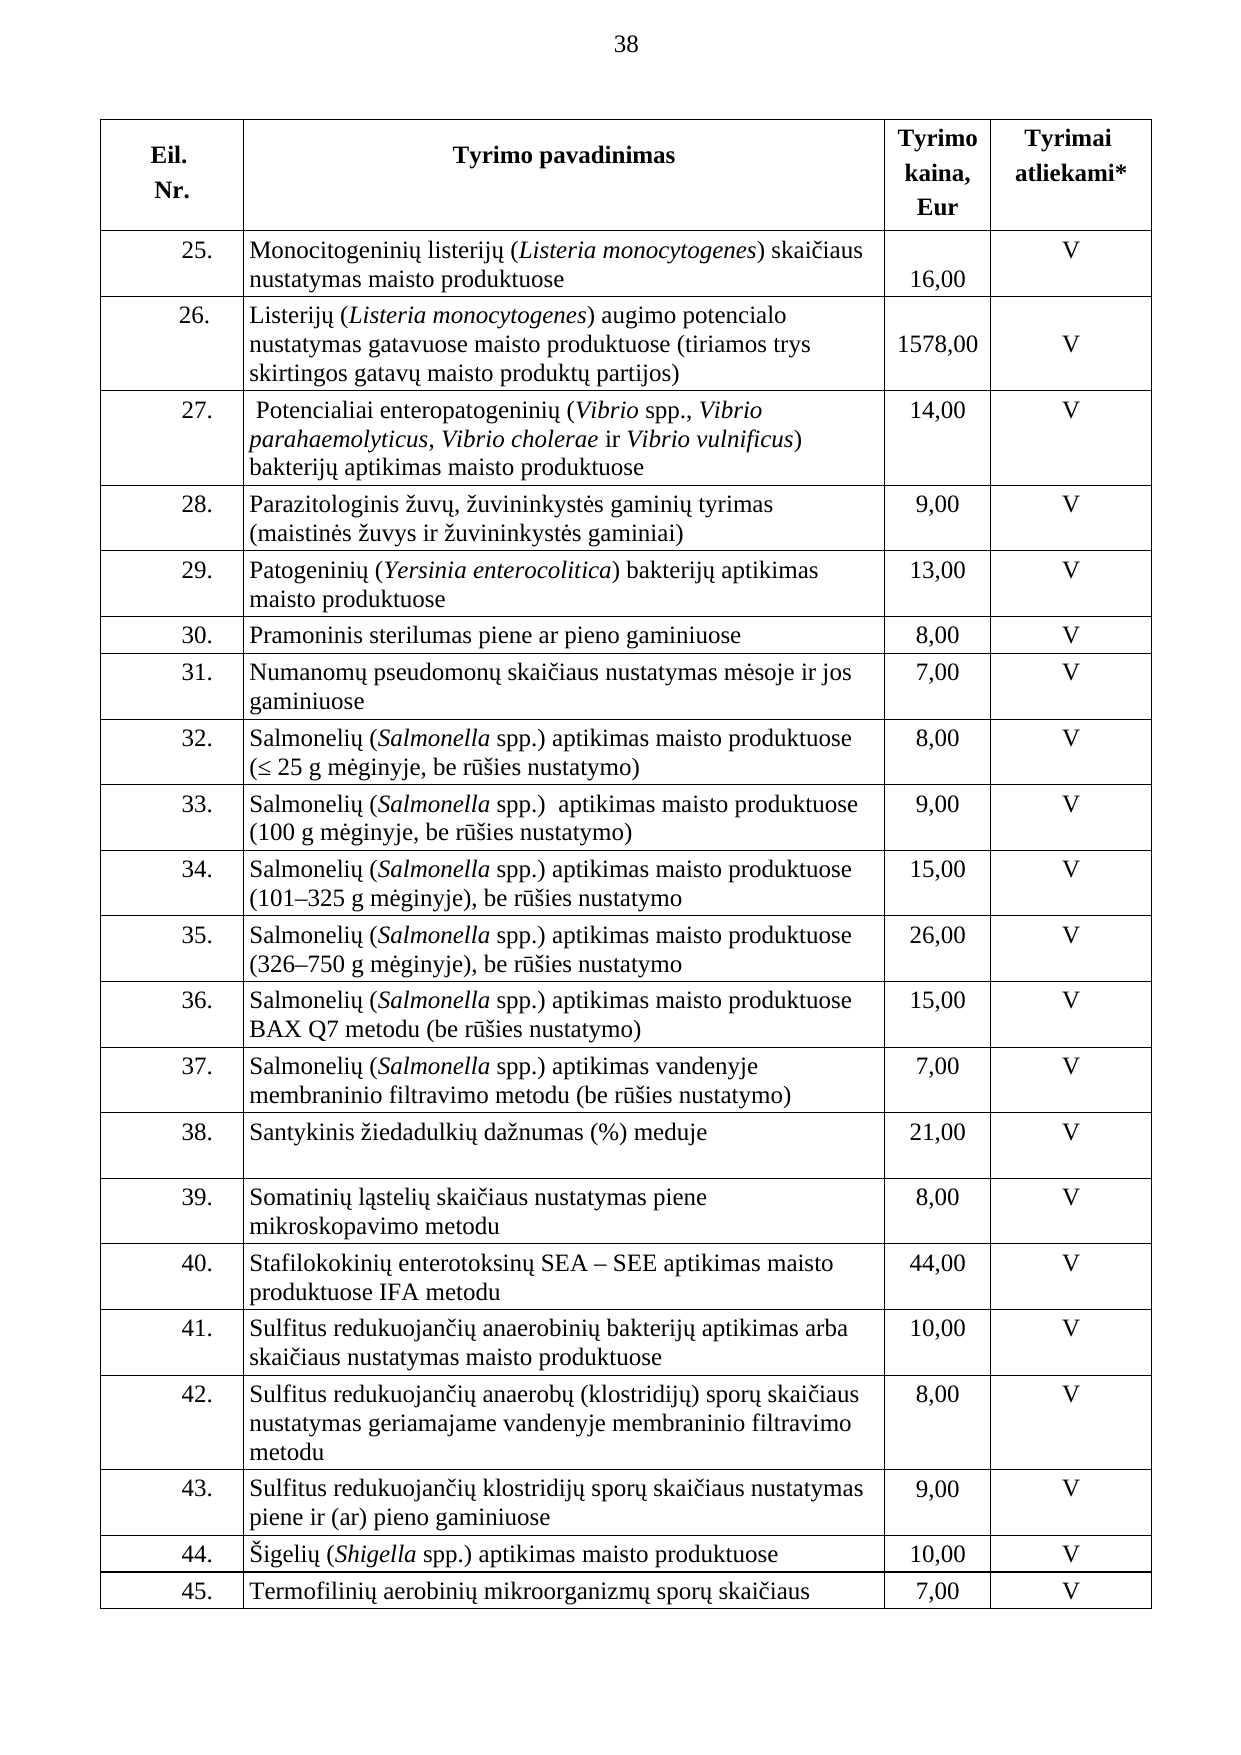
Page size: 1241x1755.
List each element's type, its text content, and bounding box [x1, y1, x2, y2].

table_cell Sulfitus redukuojančių anaerobų (klostridijų) sporų skaičiaus nustatymas geriamajame vandenyje membraninio filtravimo metodu [244, 1376, 884, 1469]
table_cell Patogeninių (Yersinia enterocolitica) bakterijų aptikimas maisto produktuose [244, 551, 884, 616]
table_cell V [991, 1376, 1151, 1469]
table_cell Salmonelių (Salmonella spp.) aptikimas vandenyje membraninio filtravimo metodu (be rūšies nustatymo) [244, 1048, 884, 1112]
table_cell V [991, 1536, 1151, 1571]
table_cell 7,00 [885, 1048, 990, 1112]
table_cell 8,00 [885, 617, 990, 653]
table_cell 45. [101, 1573, 243, 1608]
table_cell 16,00 [885, 231, 990, 296]
table_cell V [991, 551, 1151, 616]
table_cell Salmonelių (Salmonella spp.) aptikimas maisto produktuose BAX Q7 metodu (be rūšies nustatymo) [244, 982, 884, 1047]
table_cell 37. [101, 1048, 243, 1112]
table_cell 9,00 [885, 486, 990, 550]
table_cell 41. [101, 1310, 243, 1374]
table_cell 26,00 [885, 916, 990, 981]
table_cell 15,00 [885, 851, 990, 915]
table_cell V [991, 1048, 1151, 1112]
table_cell 1578,00 [885, 297, 990, 390]
table_cell V [991, 851, 1151, 915]
table_cell V [991, 231, 1151, 296]
table_header Tyrimo pavadinimas [244, 120, 884, 230]
table_cell Šigelių (Shigella spp.) aptikimas maisto produktuose [244, 1536, 884, 1571]
table_cell 39. [101, 1179, 243, 1243]
table_cell V [991, 785, 1151, 850]
table_cell Sulfitus redukuojančių klostridijų sporų skaičiaus nustatymas piene ir (ar) pieno gaminiuose [244, 1470, 884, 1534]
table_cell V [991, 1310, 1151, 1374]
table_cell 36. [101, 982, 243, 1047]
table_cell 8,00 [885, 720, 990, 784]
table_cell 9,00 [885, 1470, 990, 1534]
table_cell V [991, 654, 1151, 718]
table_cell Salmonelių (Salmonella spp.) aptikimas maisto produktuose (101–325 g mėginyje), be rūšies nustatymo [244, 851, 884, 915]
table_cell Potencialiai enteropatogeninių (Vibrio spp., Vibrio parahaemolyticus, Vibrio cholerae ir Vibrio vulnificus) bakterijų aptikimas maisto produktuose [244, 391, 884, 485]
table_cell 28. [101, 486, 243, 550]
table_cell 31. [101, 654, 243, 718]
table_cell V [991, 916, 1151, 981]
table_cell 8,00 [885, 1376, 990, 1469]
table_cell V [991, 982, 1151, 1047]
table_cell 14,00 [885, 391, 990, 485]
table_cell 25. [101, 231, 243, 296]
table_cell Salmonelių (Salmonella spp.) aptikimas maisto produktuose (100 g mėginyje, be rūšies nustatymo) [244, 785, 884, 850]
table_header Tyrimo kaina, Eur [885, 120, 990, 230]
table_cell V [991, 720, 1151, 784]
table_cell Parazitologinis žuvų, žuvininkystės gaminių tyrimas (maistinės žuvys ir žuvininkystės gaminiai) [244, 486, 884, 550]
table_cell V [991, 297, 1151, 390]
table_cell Stafilokokinių enterotoksinų SEA – SEE aptikimas maisto produktuose IFA metodu [244, 1244, 884, 1309]
table_cell 7,00 [885, 654, 990, 718]
table_cell 13,00 [885, 551, 990, 616]
table_cell 8,00 [885, 1179, 990, 1243]
table_cell Numanomų pseudomonų skaičiaus nustatymas mėsoje ir jos gaminiuose [244, 654, 884, 718]
table_cell 21,00 [885, 1113, 990, 1178]
table_cell 10,00 [885, 1536, 990, 1571]
table_cell 38. [101, 1113, 243, 1178]
table_cell V [991, 1470, 1151, 1534]
table_cell 10,00 [885, 1310, 990, 1374]
table_cell 44. [101, 1536, 243, 1571]
table_cell 44,00 [885, 1244, 990, 1309]
table_cell Monocitogeninių listerijų (Listeria monocytogenes) skaičiaus nustatymas maisto produktuose [244, 231, 884, 296]
table_cell 32. [101, 720, 243, 784]
table_cell Santykinis žiedadulkių dažnumas (%) meduje [244, 1113, 884, 1178]
table_cell V [991, 486, 1151, 550]
table_cell Salmonelių (Salmonella spp.) aptikimas maisto produktuose (≤ 25 g mėginyje, be rūšies nustatymo) [244, 720, 884, 784]
table_cell V [991, 617, 1151, 653]
table_cell 9,00 [885, 785, 990, 850]
table_header Eil. Nr. [101, 120, 243, 230]
table_cell Sulfitus redukuojančių anaerobinių bakterijų aptikimas arba skaičiaus nustatymas maisto produktuose [244, 1310, 884, 1374]
table_cell V [991, 1179, 1151, 1243]
table_cell V [991, 391, 1151, 485]
table_cell V [991, 1573, 1151, 1608]
table_header Tyrimai atliekami* [991, 120, 1151, 230]
table_cell 40. [101, 1244, 243, 1309]
table_cell 42. [101, 1376, 243, 1469]
table_cell 29. [101, 551, 243, 616]
table_cell Termofilinių aerobinių mikroorganizmų sporų skaičiaus [244, 1573, 884, 1608]
table_cell 27. [101, 391, 243, 485]
table_cell Listerijų (Listeria monocytogenes) augimo potencialo nustatymas gatavuose maisto produktuose (tiriamos trys skirtingos gatavų maisto produktų partijos) [244, 297, 884, 390]
table_cell 35. [101, 916, 243, 981]
table_cell 33. [101, 785, 243, 850]
table_cell 26. [101, 297, 243, 390]
table_cell Salmonelių (Salmonella spp.) aptikimas maisto produktuose (326–750 g mėginyje), be rūšies nustatymo [244, 916, 884, 981]
table_cell 15,00 [885, 982, 990, 1047]
table_cell 34. [101, 851, 243, 915]
table_cell Pramoninis sterilumas piene ar pieno gaminiuose [244, 617, 884, 653]
table_cell V [991, 1244, 1151, 1309]
table_cell 7,00 [885, 1573, 990, 1608]
table_cell 30. [101, 617, 243, 653]
table_cell 43. [101, 1470, 243, 1534]
table_cell V [991, 1113, 1151, 1178]
table_cell Somatinių ląstelių skaičiaus nustatymas piene mikroskopavimo metodu [244, 1179, 884, 1243]
